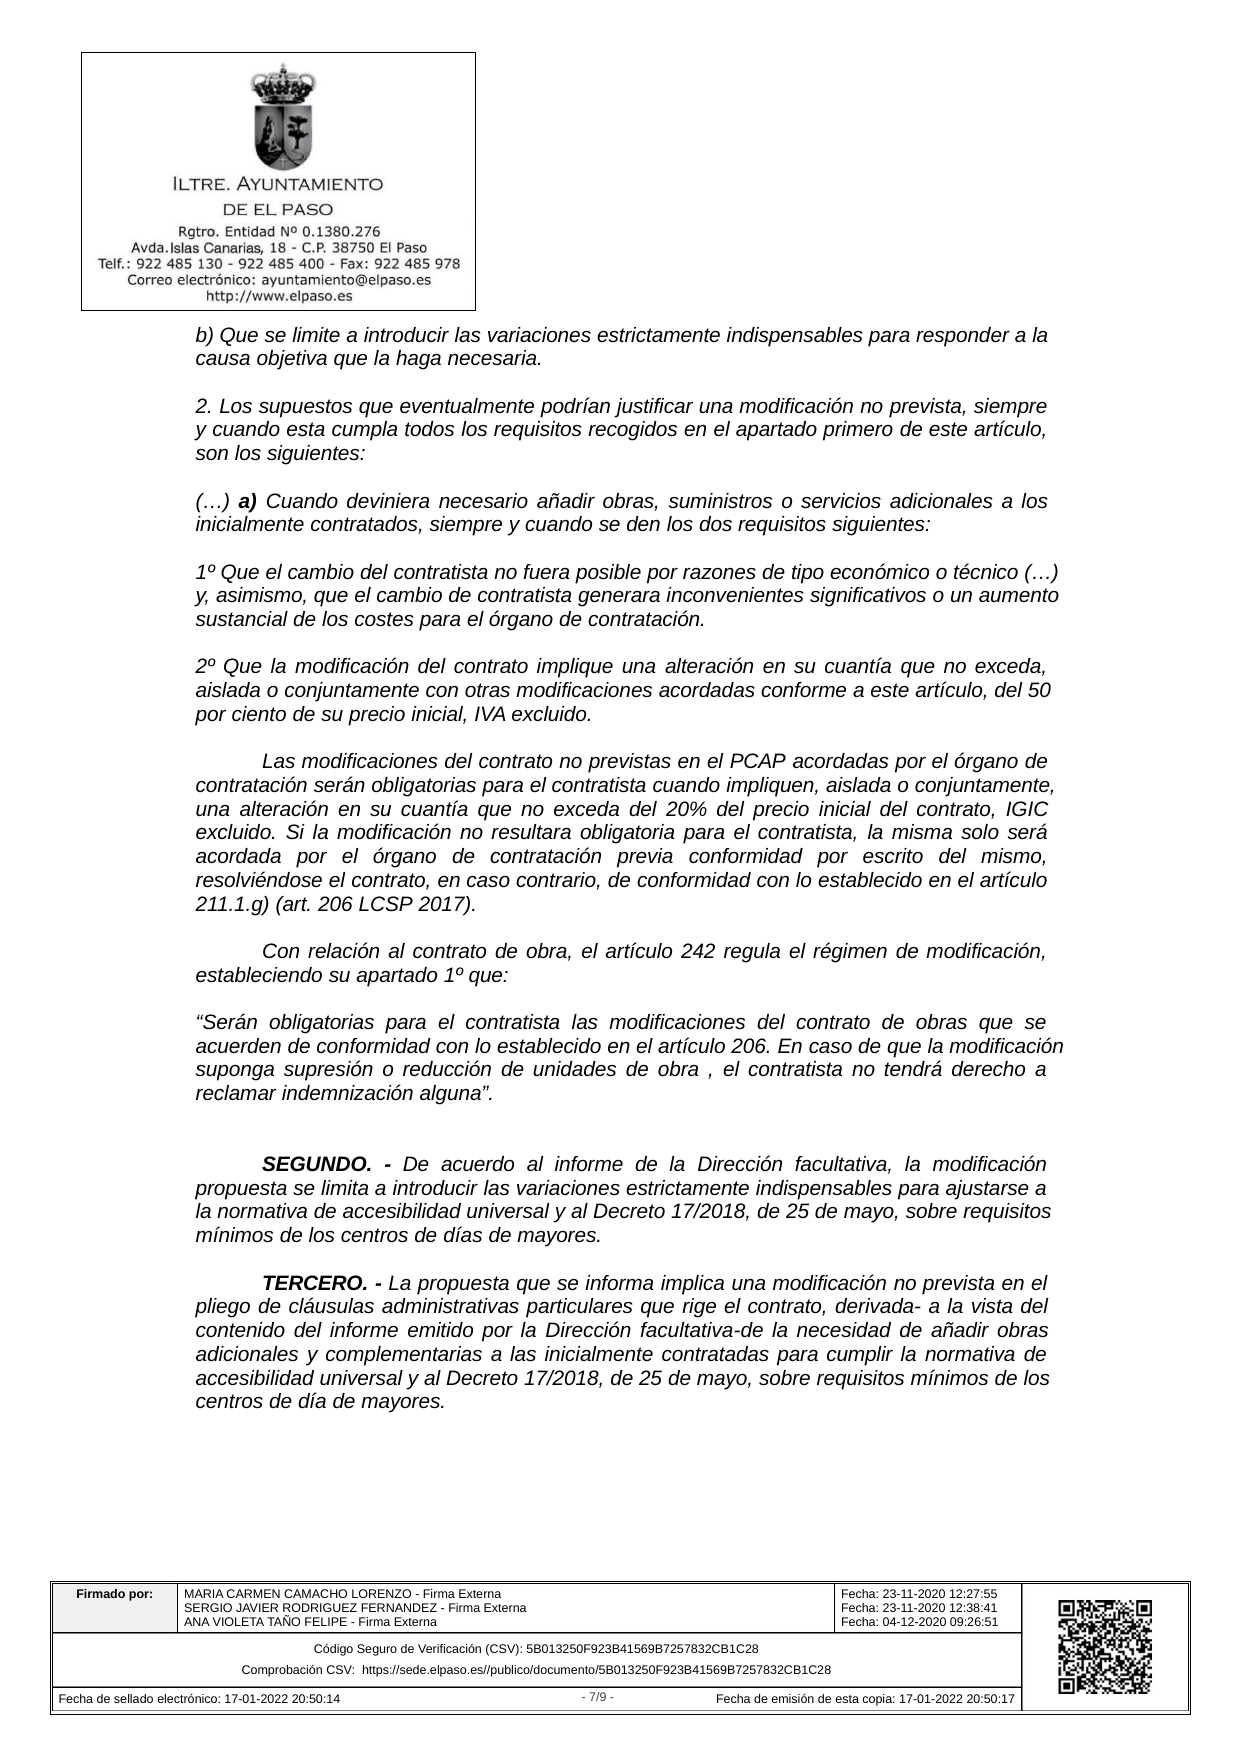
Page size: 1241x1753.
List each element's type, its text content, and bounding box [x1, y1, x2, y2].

text mínimos de los centros de días de mayores. [195, 1224, 1070, 1247]
text Fecha: 23-11-2020 12:38:41 [841, 1601, 1022, 1615]
text pliego de cláusulas administrativas particulares que rige el contrato, derivada- a la vista del [195, 1295, 1070, 1318]
text 2. Los supuestos que eventualmente podrían justificar una modificación no prevista, siempre [195, 395, 1070, 418]
text accesibilidad universal y al Decreto 17/2018, de 25 de mayo, sobre requisitos mínimos de los [195, 1367, 1070, 1390]
text propuesta se limita a introducir las variaciones estrictamente indispensables para ajustarse a [195, 1177, 1070, 1200]
text una alteración en su cuantía que no exceda del 20% del precio inicial del contrato, IGIC [195, 798, 1070, 821]
text suponga supresión o reducción de unidades de obra , el contratista no tendrá derecho a [195, 1058, 1070, 1081]
text inicialmente contratados, siempre y cuando se den los dos requisitos siguientes: [195, 513, 1070, 536]
text 2º Que la modificación del contrato implique una alteración en su cuantía que no exceda, [195, 655, 1069, 678]
text TERCERO. - La propuesta que se informa implica una modificación no prevista en el [262, 1272, 1070, 1295]
text Serán obligatorias para el contratista las modificaciones del contrato de obras que se [202, 1011, 1070, 1034]
text resolviéndose el contrato, en caso contrario, de conformidad con lo establecido en el artículo [195, 869, 1070, 892]
text Firmado por: [76, 1587, 172, 1601]
text Fecha: 04-12-2020 09:26:51 [841, 1615, 1022, 1629]
text ANA VIOLETA TAÑO FELIPE - Firma Externa [184, 1615, 553, 1629]
text causa objetiva que la haga necesaria. [195, 347, 1070, 370]
text la normativa de accesibilidad universal y al Decreto 17/2018, de 25 de mayo, sobre requisitos [195, 1201, 1070, 1224]
picture [82, 53, 475, 310]
text adicionales y complementarias a las inicialmente contratadas para cumplir la normativa de [195, 1343, 1070, 1366]
text acuerden de conformidad con lo establecido en el artículo 206. En caso de que la modificación [195, 1034, 1070, 1058]
text sustancial de los costes para el órgano de contratación. [195, 608, 1070, 631]
text aislada o conjuntamente con otras modificaciones acordadas conforme a este artículo, del 50 [195, 679, 1070, 702]
text centros de día de mayores. [195, 1390, 1070, 1413]
picture [51, 1582, 1190, 1714]
text contenido del informe emitido por la Dirección facultativa-de la necesidad de añadir obras [195, 1319, 1070, 1342]
text excluido. Si la modificación no resultara obligatoria para el contratista, la misma solo será [195, 821, 1070, 844]
text por ciento de su precio inicial, IVA excluido. [195, 703, 1070, 726]
text 211.1.g) (art. 206 LCSP 2017). [195, 892, 502, 916]
text “ [195, 1011, 202, 1034]
text 1º Que el cambio del contratista no fuera posible por razones de tipo económico o técnico (…) [195, 561, 1070, 584]
text y, asimismo, que el cambio de contratista generara inconvenientes significativos o un aumento [195, 584, 1070, 607]
text reclamar indemnización alguna”. [195, 1082, 1070, 1105]
text Fecha: 23-11-2020 12:27:55 [841, 1587, 1022, 1601]
text b) Que se limite a introducir las variaciones estrictamente indispensables para responder a la [195, 324, 1070, 347]
text SEGUNDO. - De acuerdo al informe de la Dirección facultativa, la modificación [262, 1153, 1070, 1176]
text acordada por el órgano de contratación previa conformidad por escrito del mismo, [195, 845, 1070, 868]
text Comprobación CSV: https://sede.elpaso.es//publico/documento/5B013250F923B41569B7257832CB1C28 [241, 1663, 857, 1677]
text - 7/9 - [581, 1691, 633, 1705]
text Fecha de sellado electrónico: 17-01-2022 20:50:14 [58, 1692, 365, 1706]
text son los siguientes: [195, 442, 1069, 465]
text SERGIO JAVIER RODRIGUEZ FERNANDEZ - Firma Externa [184, 1601, 553, 1615]
text contratación serán obligatorias para el contratista cuando impliquen, aislada o conjuntamente, [195, 774, 1070, 797]
text estableciendo su apartado 1º que: [195, 963, 1069, 987]
text (…) a) Cuando deviniera necesario añadir obras, suministros o servicios adicionales a los [195, 489, 1070, 513]
text Con relación al contrato de obra, el artículo 242 regula el régimen de modificación, [262, 940, 1069, 963]
text Las modificaciones del contrato no previstas en el PCAP acordadas por el órgano de [262, 750, 1070, 773]
text Código Seguro de Verificación (CSV): 5B013250F923B41569B7257832CB1C28 [314, 1642, 857, 1656]
text MARIA CARMEN CAMACHO LORENZO - Firma Externa [184, 1587, 553, 1601]
text Fecha de emisión de esta copia: 17-01-2022 20:50:17 [716, 1692, 1040, 1706]
text y cuando esta cumpla todos los requisitos recogidos en el apartado primero de este artículo, [195, 418, 1069, 441]
